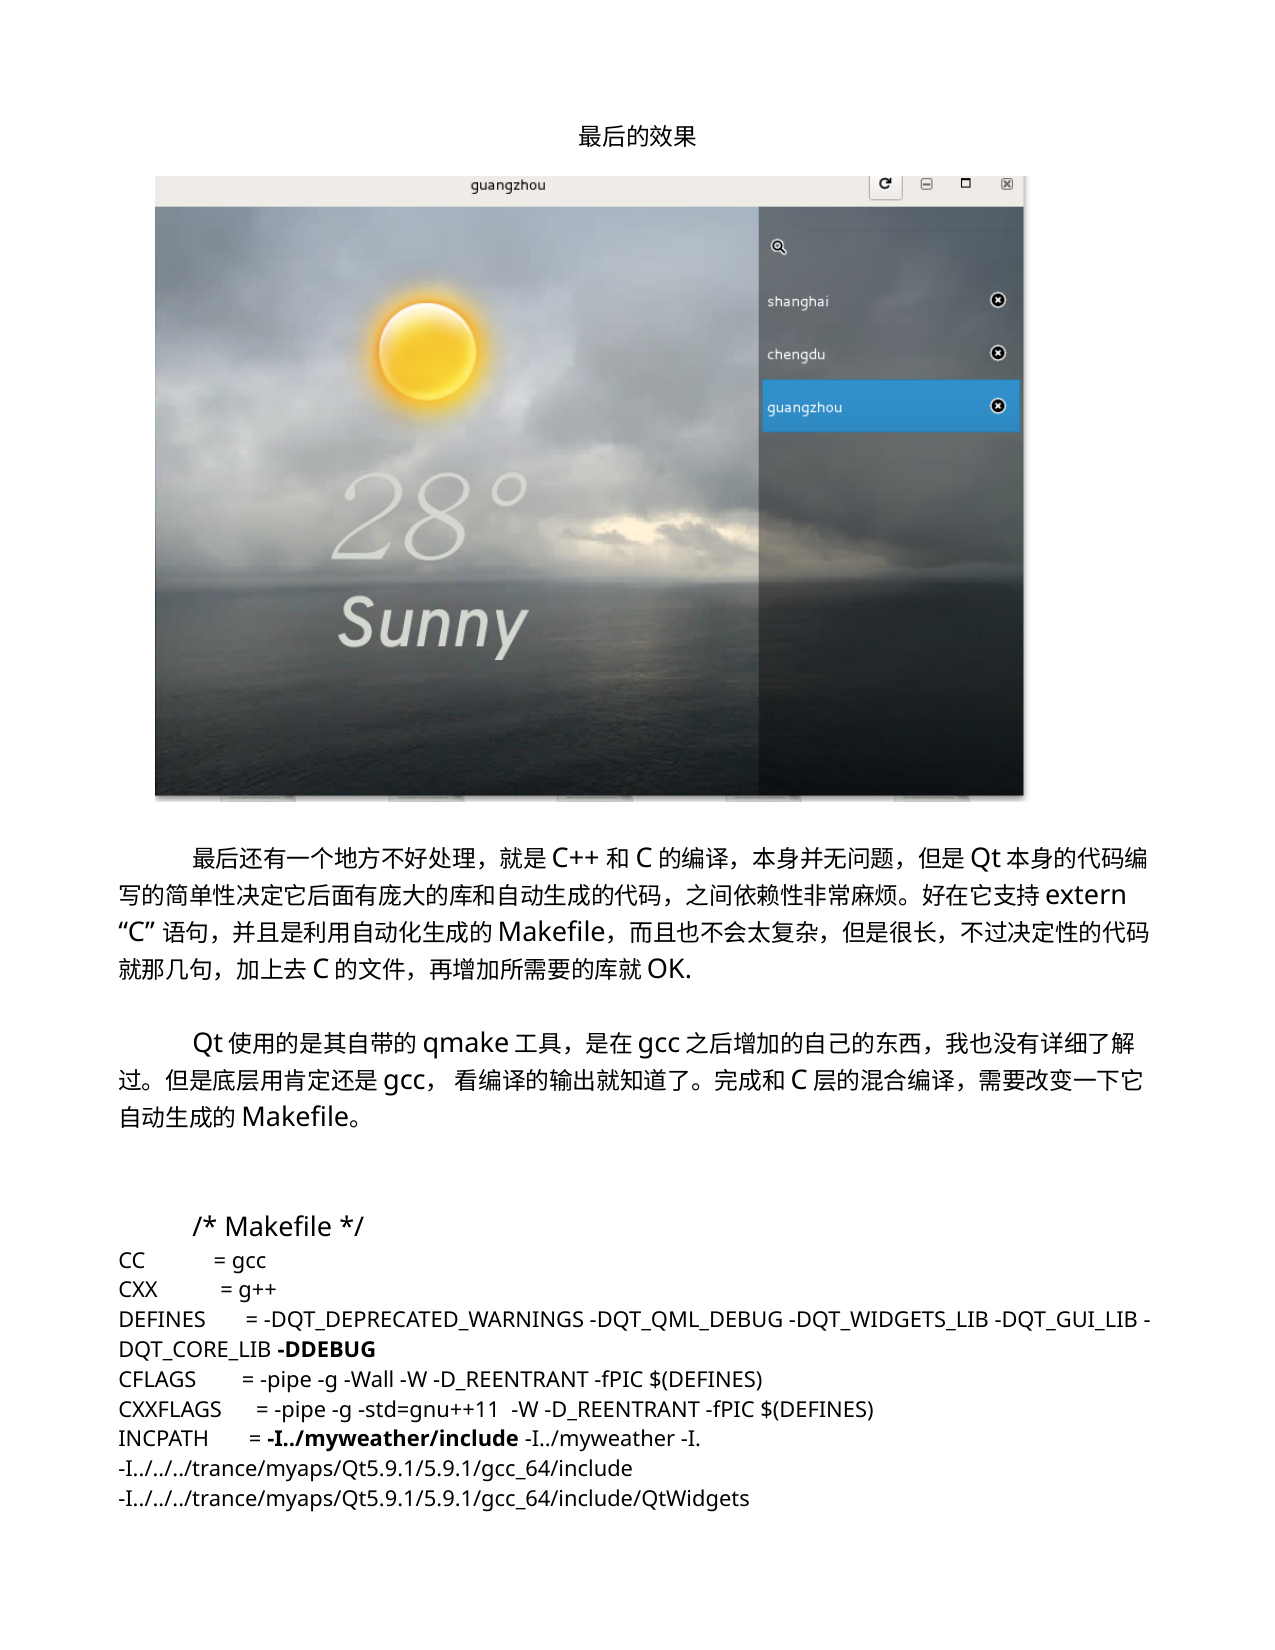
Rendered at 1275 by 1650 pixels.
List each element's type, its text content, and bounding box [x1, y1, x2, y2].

text INCPATH = -I../myweather/include -I../myweather -I. -I../../../trance/myaps/Qt5.9.1/5.9.1/gcc_64/include -I../../../trance/myaps/Qt5.9.1/5.9.1/gcc_64/include/QtWidgets [118, 1423, 1157, 1513]
text CC = gcc [118, 1244, 1157, 1274]
text DEFINES = -DQT_DEPRECATED_WARNINGS -DQT_QML_DEBUG -DQT_WIDGETS_LIB -DQT_GUI_LIB -DQT_CORE_LIB -DDEBUG [118, 1304, 1157, 1364]
text CXX = g++ [118, 1274, 1157, 1304]
text 最后还有一个地方不好处理，就是C++ 和 C的编译，本身并无问题，但是Qt本身的代码编写的简单性决定它后面有庞大的库和自动生成的代码，之间依赖性非常麻烦。好在它支持extern “C” 语句，并且是利用自动化生成的Makefile，而且也不会太复杂，但是很长，不过决定性的代码就那几句，加上去C的文件，再增加所需要的库就OK. [118, 839, 1157, 986]
text CFLAGS = -pipe -g -Wall -W -D_REENTRANT -fPIC $(DEFINES) [118, 1364, 1157, 1393]
picture [155, 176, 1032, 802]
text CXXFLAGS = -pipe -g -std=gnu++11 -W -D_REENTRANT -fPIC $(DEFINES) [118, 1393, 1157, 1423]
text /* Makefile */ [118, 1208, 1157, 1244]
text Qt使用的是其自带的qmake工具，是在gcc之后增加的自己的东西，我也没有详细了解过。但是底层用肯定还是gcc， 看编译的输出就知道了。完成和C层的混合编译，需要改变一下它自动生成的Makefile。 [118, 1023, 1157, 1134]
text 最后的效果 [118, 118, 1157, 152]
